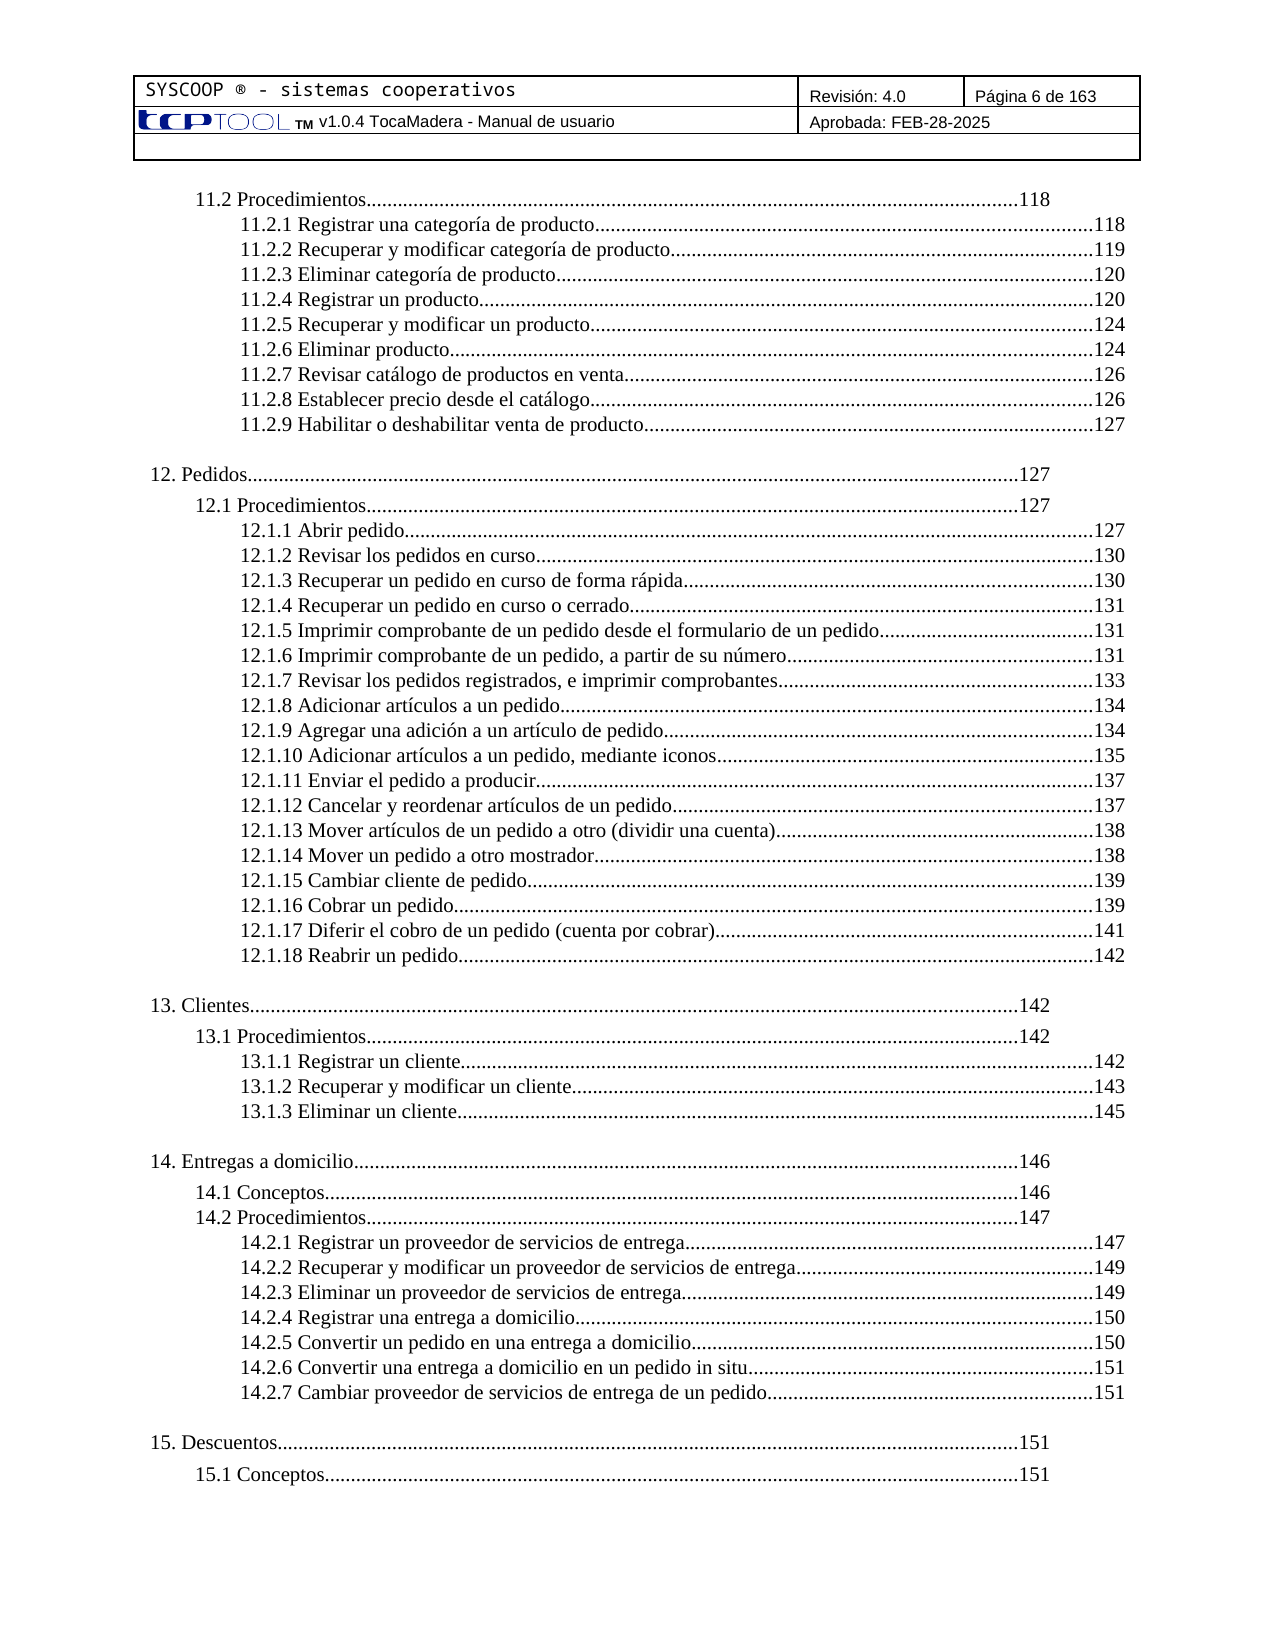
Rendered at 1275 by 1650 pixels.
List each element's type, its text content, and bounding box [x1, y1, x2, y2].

text 14.2 Procedimientos 147 [195, 1204, 1050, 1229]
text 12.1.9 Agregar una adición a un artículo de pedido 134 [240, 717, 1125, 742]
picture [138, 110, 290, 130]
text 12.1.5 Imprimir comprobante de un pedido desde el formulario de un pedido 131 [240, 617, 1125, 642]
text 14.2.5 Convertir un pedido en una entrega a domicilio 150 [240, 1329, 1125, 1354]
text 11.2.3 Eliminar categoría de producto 120 [240, 261, 1125, 286]
text 12.1.4 Recuperar un pedido en curso o cerrado 131 [240, 592, 1125, 617]
text 12.1.10 Adicionar artículos a un pedido, mediante iconos 135 [240, 742, 1125, 767]
text 11.2.8 Establecer precio desde el catálogo 126 [240, 386, 1125, 411]
text 14.1 Conceptos 146 [195, 1179, 1050, 1204]
text 14.2.1 Registrar un proveedor de servicios de entrega 147 [240, 1229, 1125, 1254]
text 14.2.7 Cambiar proveedor de servicios de entrega de un pedido 151 [240, 1379, 1125, 1404]
text 12.1.15 Cambiar cliente de pedido 139 [240, 867, 1125, 892]
text 12.1.16 Cobrar un pedido 139 [240, 892, 1125, 917]
text 13.1.2 Recuperar y modificar un cliente 143 [240, 1073, 1125, 1098]
text 13.1 Procedimientos 142 [195, 1023, 1050, 1048]
text 12.1.14 Mover un pedido a otro mostrador 138 [240, 842, 1125, 867]
text 12.1.12 Cancelar y reordenar artículos de un pedido 137 [240, 792, 1125, 817]
text 12.1.8 Adicionar artículos a un pedido 134 [240, 692, 1125, 717]
text 14. Entregas a domicilio 146 [150, 1148, 1050, 1173]
text 12.1.18 Reabrir un pedido 142 [240, 942, 1125, 967]
text 11.2.6 Eliminar producto 124 [240, 336, 1125, 361]
text 12.1.6 Imprimir comprobante de un pedido, a partir de su número 131 [240, 642, 1125, 667]
text 11.2.9 Habilitar o deshabilitar venta de producto 127 [240, 411, 1125, 436]
text 11.2.7 Revisar catálogo de productos en venta 126 [240, 361, 1125, 386]
text 12.1.1 Abrir pedido 127 [240, 517, 1125, 542]
text 11.2.1 Registrar una categoría de producto 118 [240, 211, 1125, 236]
text 12.1.13 Mover artículos de un pedido a otro (dividir una cuenta) 138 [240, 817, 1125, 842]
text 12.1.17 Diferir el cobro de un pedido (cuenta por cobrar) 141 [240, 917, 1125, 942]
text 11.2 Procedimientos 118 [195, 186, 1050, 211]
text 12.1.7 Revisar los pedidos registrados, e imprimir comprobantes 133 [240, 667, 1125, 692]
text 12.1.11 Enviar el pedido a producir 137 [240, 767, 1125, 792]
text 13. Clientes 142 [150, 992, 1050, 1017]
text 12. Pedidos 127 [150, 461, 1050, 486]
text 14.2.4 Registrar una entrega a domicilio 150 [240, 1304, 1125, 1329]
text 12.1.2 Revisar los pedidos en curso 130 [240, 542, 1125, 567]
text 15. Descuentos 151 [150, 1429, 1050, 1454]
text 14.2.2 Recuperar y modificar un proveedor de servicios de entrega 149 [240, 1254, 1125, 1279]
text 11.2.5 Recuperar y modificar un producto 124 [240, 311, 1125, 336]
text 13.1.3 Eliminar un cliente 145 [240, 1098, 1125, 1123]
text 11.2.2 Recuperar y modificar categoría de producto 119 [240, 236, 1125, 261]
text 11.2.4 Registrar un producto 120 [240, 286, 1125, 311]
text 14.2.3 Eliminar un proveedor de servicios de entrega 149 [240, 1279, 1125, 1304]
text 12.1.3 Recuperar un pedido en curso de forma rápida 130 [240, 567, 1125, 592]
text 12.1 Procedimientos 127 [195, 492, 1050, 517]
text 14.2.6 Convertir una entrega a domicilio en un pedido in situ 151 [240, 1354, 1125, 1379]
text 15.1 Conceptos 151 [195, 1461, 1050, 1486]
text 13.1.1 Registrar un cliente 142 [240, 1048, 1125, 1073]
